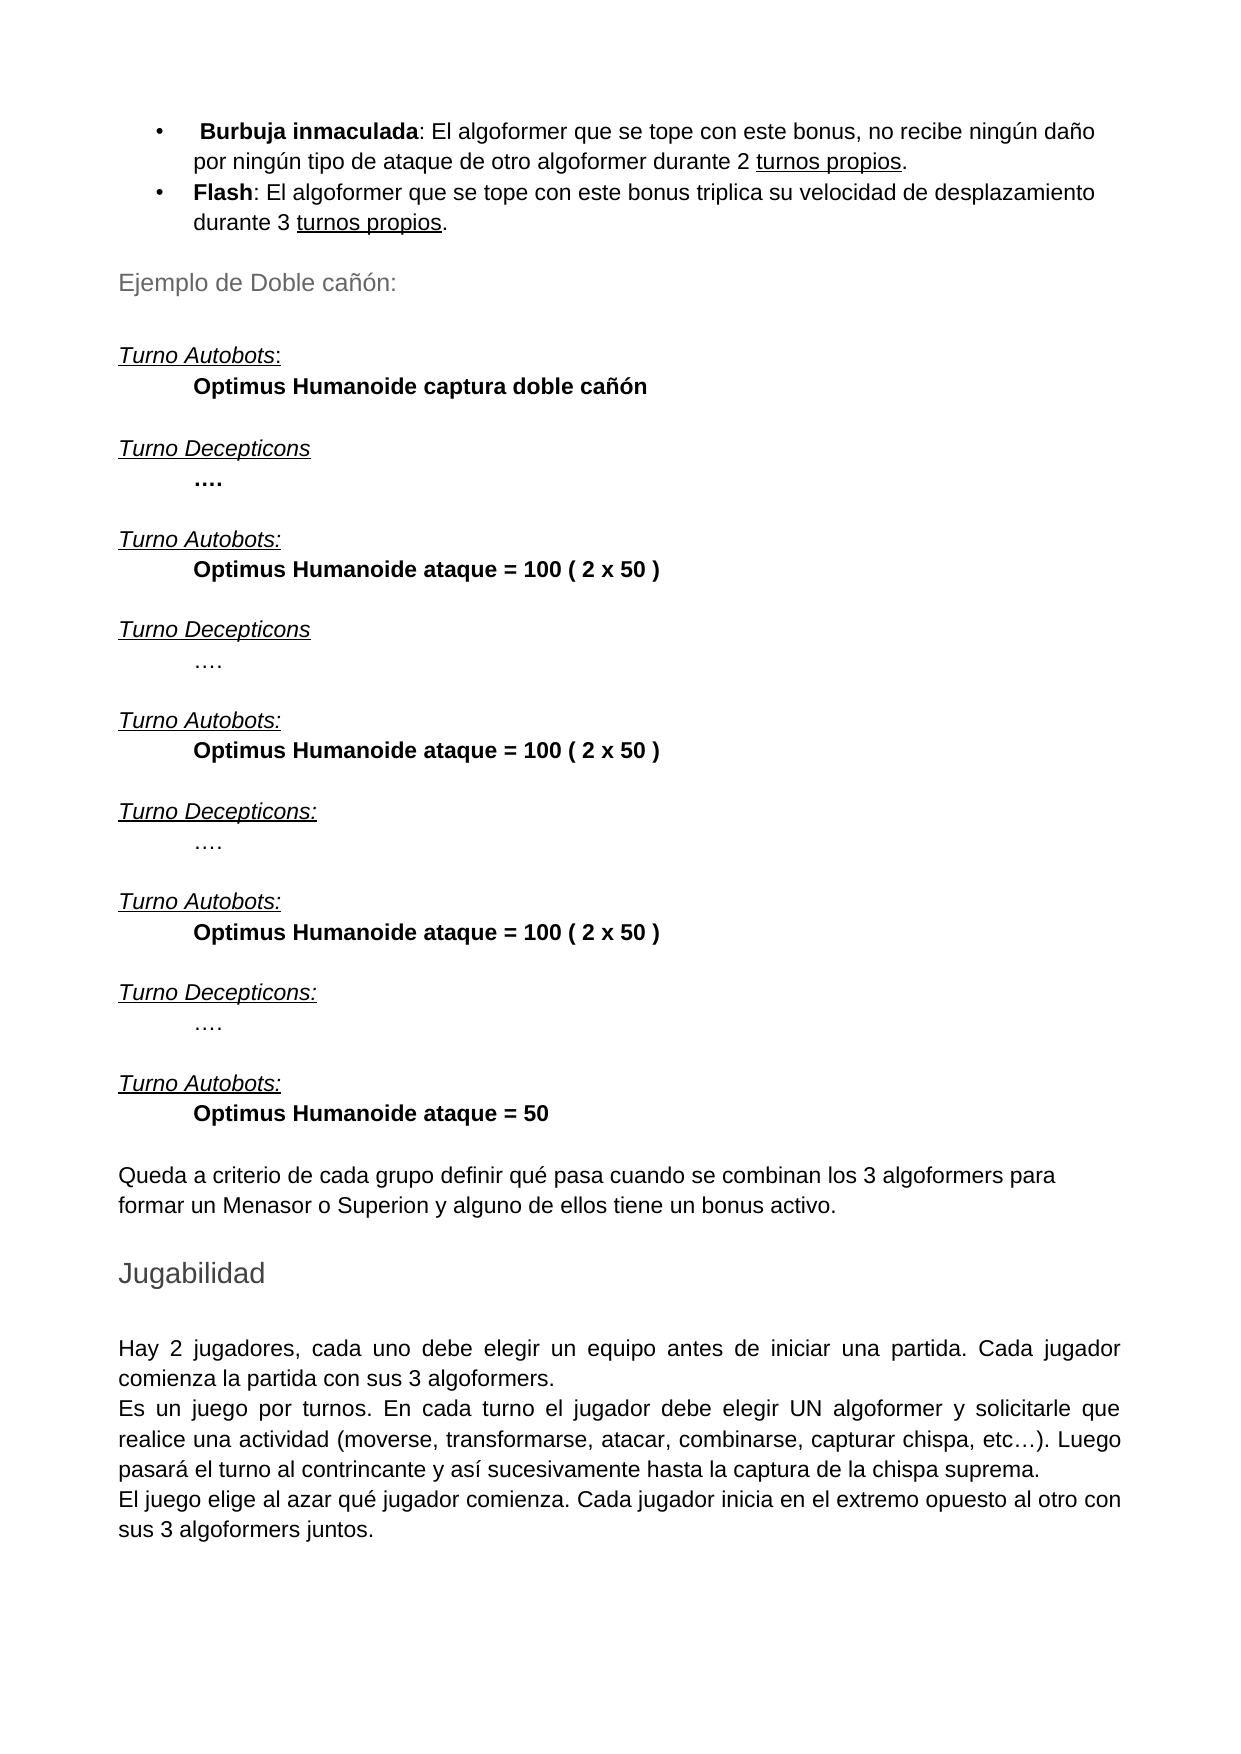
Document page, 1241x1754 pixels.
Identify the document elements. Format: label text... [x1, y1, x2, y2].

text …. [118, 1009, 1122, 1066]
text Queda a criterio de cada grupo definir qué pasa cuando se combinan los 3 algoformers para formar un Menasor o Superion y alguno de ellos tiene un bonus activo. [118, 1162, 1122, 1219]
text …. [118, 828, 1122, 884]
text Optimus Humanoide ataque = 100 ( 2 x 50 ) [118, 737, 1122, 794]
text Es un juego por turnos. En cada turno el jugador debe elegir UN algoformer y solicitarle que realice una actividad (moverse, transformarse, atacar, combinarse, capturar chispa, etc…). Luego pasará el turno al contrincante y así sucesivamente hasta la captura de la chispa suprema. [118, 1395, 1122, 1482]
text Optimus Humanoide captura doble cañón [118, 373, 1122, 399]
text Optimus Humanoide ataque = 50 [118, 1100, 1122, 1126]
text Optimus Humanoide ataque = 100 ( 2 x 50 ) [118, 918, 1122, 975]
list Burbuja inmaculada: El algoformer que se tope con este bonus, no recibe ningún daño por ningún tipo de ataque de otro algoformer durante 2 turnos propios. [156, 118, 1122, 175]
text Turno Autobots: [118, 888, 1122, 914]
text Turno Autobots: [118, 342, 1122, 369]
text Turno Autobots: [118, 1069, 1122, 1096]
text …. [118, 647, 1122, 703]
text Hay 2 jugadores, cada uno debe elegir un equipo antes de iniciar una partida. Cada jugador comienza la partida con sus 3 algoformers. [118, 1335, 1122, 1391]
text Turno Decepticons: [118, 979, 1122, 1005]
text Turno Decepticons [118, 616, 1122, 643]
text Turno Autobots: [118, 707, 1122, 733]
text Optimus Humanoide ataque = 100 ( 2 x 50 ) [118, 556, 1122, 612]
text Turno Decepticons: [118, 798, 1122, 824]
text Ejemplo de Doble cañón: [118, 268, 1122, 330]
list Flash: El algoformer que se tope con este bonus triplica su velocidad de desplazamiento durante 3 turnos propios. [156, 178, 1122, 235]
text El juego elige al azar qué jugador comienza. Cada jugador inicia en el extremo opuesto al otro con sus 3 algoformers juntos. [118, 1486, 1122, 1542]
text …. [118, 465, 1122, 522]
text Turno Decepticons [118, 435, 1122, 461]
text Jugabilidad [118, 1256, 1122, 1289]
text Turno Autobots: [118, 526, 1122, 552]
